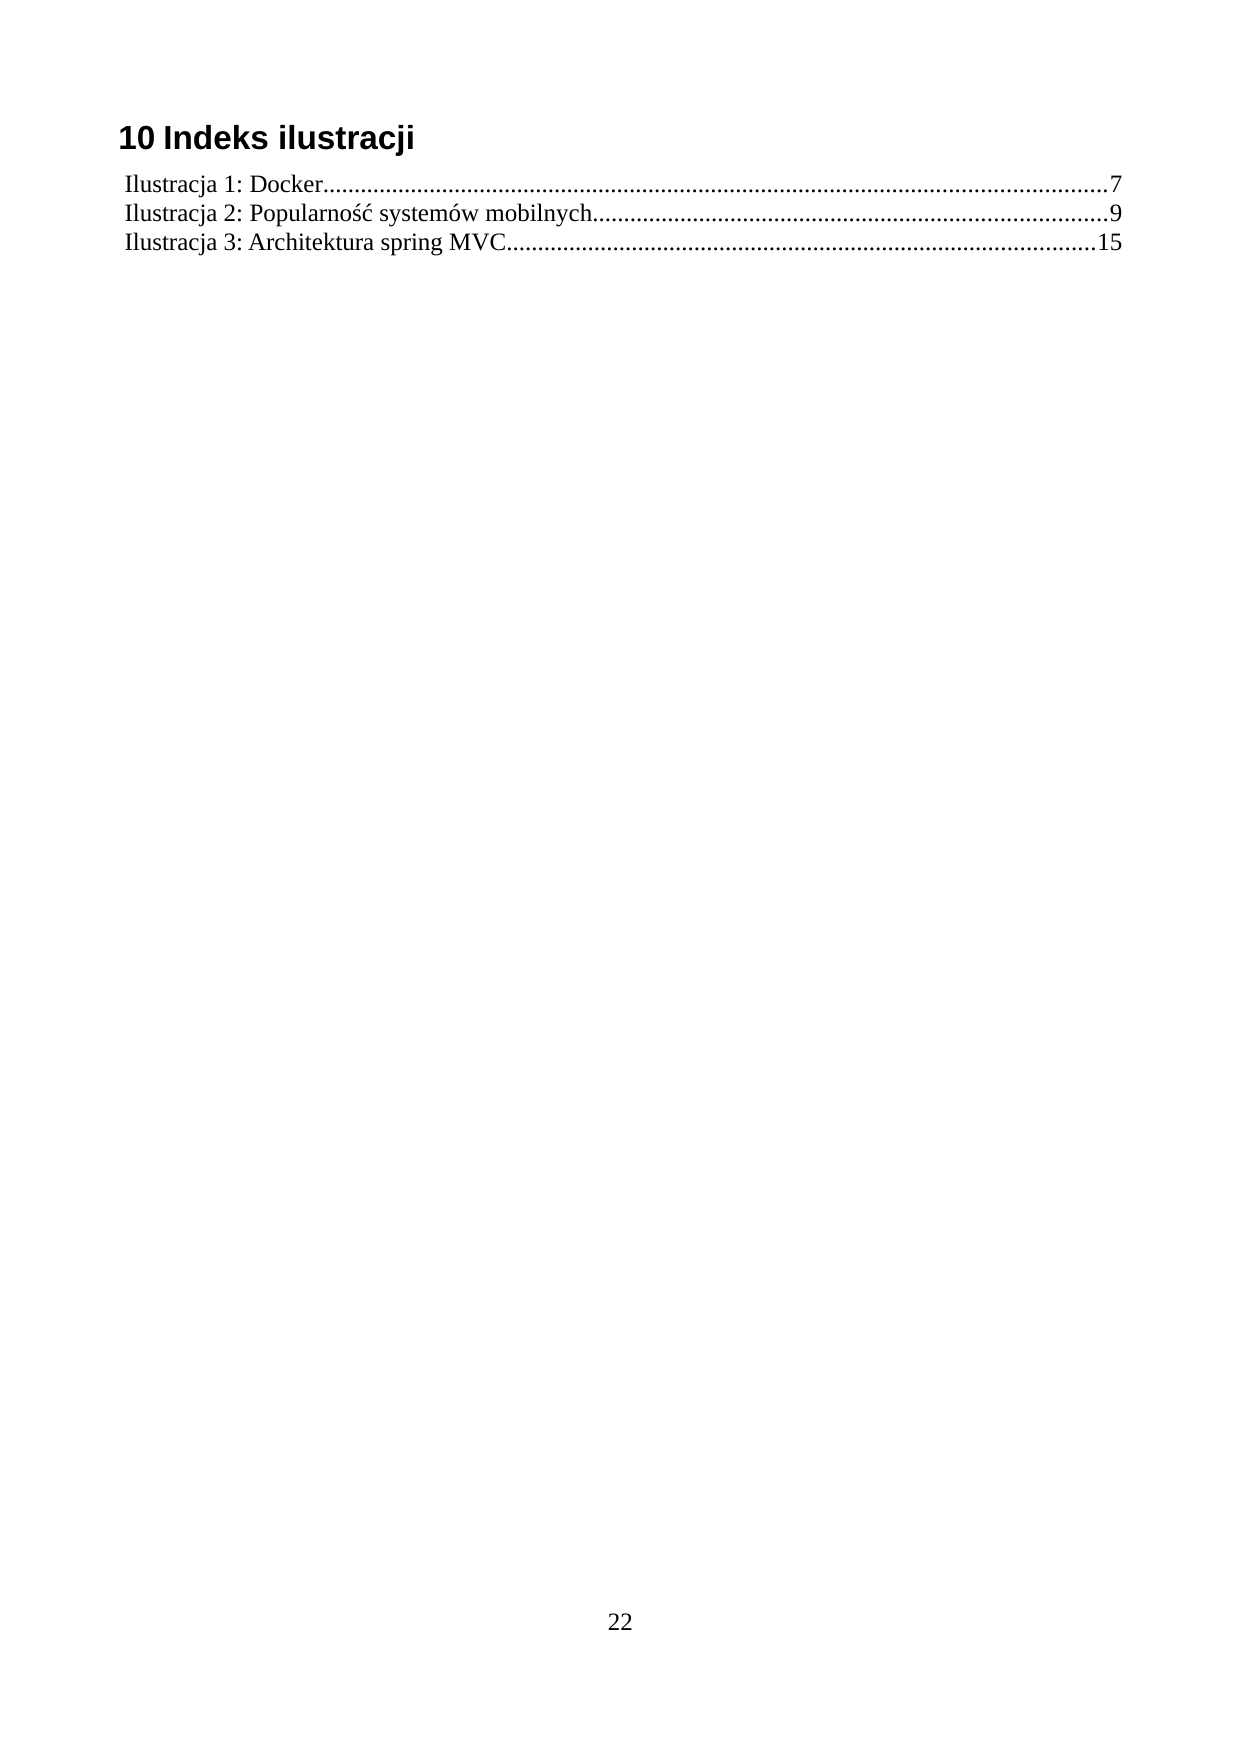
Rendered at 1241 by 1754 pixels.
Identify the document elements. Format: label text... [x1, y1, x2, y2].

subtitle Indeks ilustracji [118, 118, 1122, 157]
text Ilustracja 3: Architektura spring MVC 15 [118, 227, 1122, 255]
text Ilustracja 1: Docker 7 [118, 169, 1122, 198]
text Ilustracja 2: Popularność systemów mobilnych 9 [118, 198, 1122, 227]
